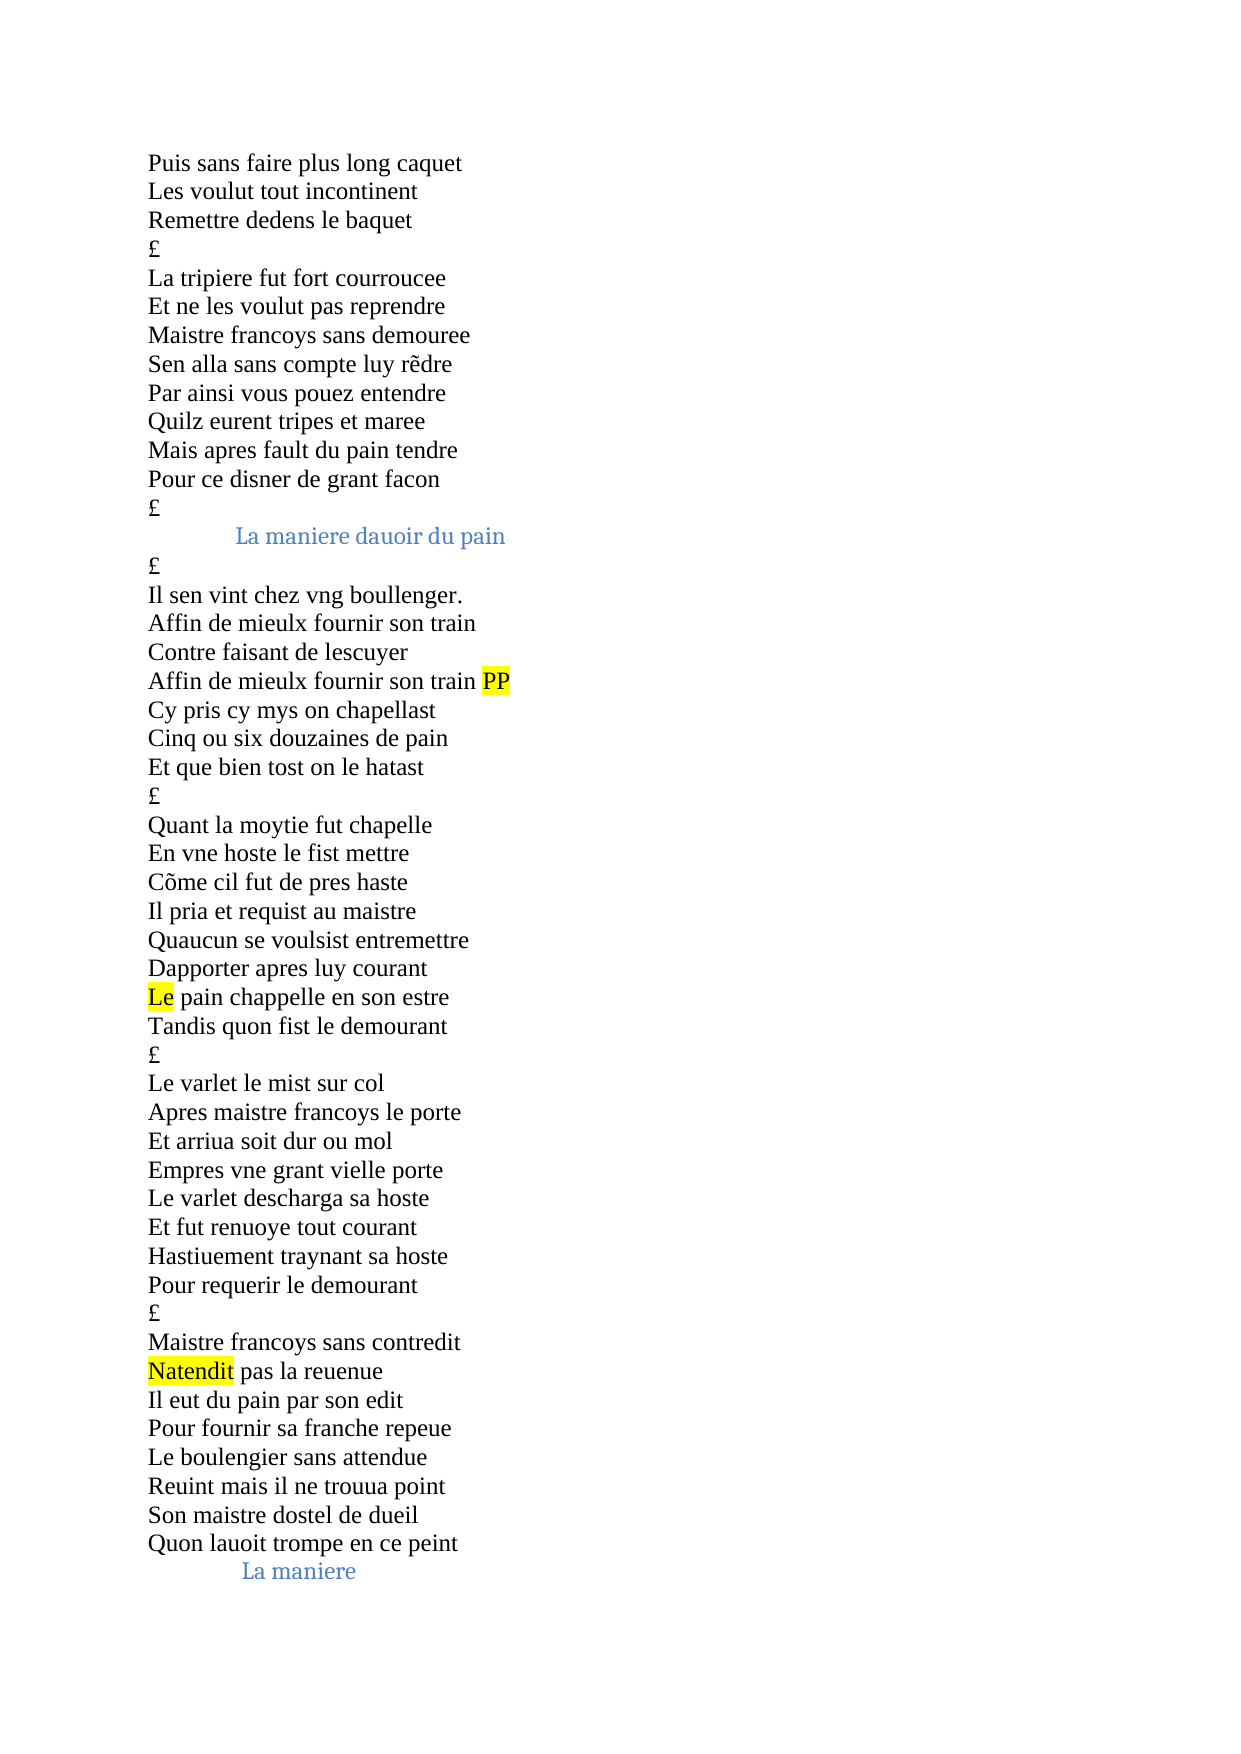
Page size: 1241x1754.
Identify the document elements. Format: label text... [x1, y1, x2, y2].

text La tripiere fut fort courroucee Et ne les voulut pas reprendre Maistre francoys sans demouree Sen alla sans compte luy rẽdre Par ainsi vous pouez entendre Quilz eurent tripes et maree Mais apres fault du pain tendre Pour ce disner de grant facon [148, 263, 1093, 493]
text £ [148, 551, 1093, 580]
text Le varlet le mist sur col Apres maistre francoys le porte Et arriua soit dur ou mol Empres vne grant vielle porte Le varlet descharga sa hoste Et fut renuoye tout courant Hastiuement traynant sa hoste Pour requerir le demourant [148, 1068, 1093, 1298]
text £ [148, 234, 1093, 263]
text £ [148, 493, 1093, 521]
text La maniere dauoir du pain [148, 521, 1093, 551]
text £ [148, 1040, 1093, 1068]
text Puis sans faire plus long caquet Les voulut tout incontinent Remettre dedens le baquet [148, 148, 1093, 234]
text £ [148, 1298, 1093, 1327]
text £ [148, 781, 1093, 810]
text Il sen vint chez vng boullenger. Affin de mieulx fournir son train Contre faisant de lescuyer Affin de mieulx fournir son train PP Cy pris cy mys on chapellast Cinq ou six douzaines de pain Et que bien tost on le hatast [148, 580, 1093, 781]
text Quant la moytie fut chapelle En vne hoste le fist mettre Cõme cil fut de pres haste Il pria et requist au maistre Quaucun se voulsist entremettre Dapporter apres luy courant Le pain chappelle en son estre Tandis quon fist le demourant [148, 810, 1093, 1040]
text Maistre francoys sans contredit Natendit pas la reuenue Il eut du pain par son edit Pour fournir sa franche repeue Le boulengier sans attendue Reuint mais il ne trouua point Son maistre dostel de dueil Quon lauoit trompe en ce peint La maniere [148, 1327, 1093, 1586]
